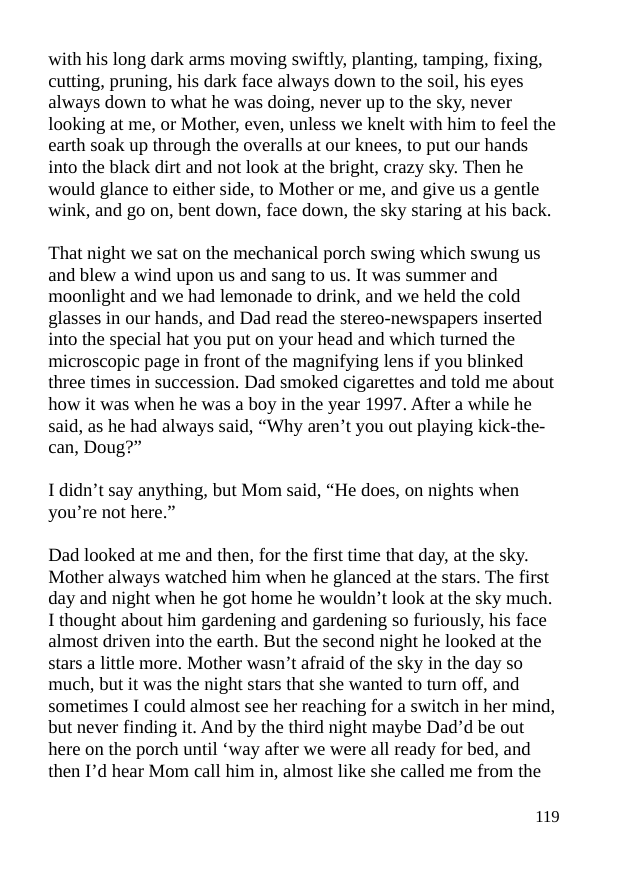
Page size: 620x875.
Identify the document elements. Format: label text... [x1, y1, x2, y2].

text with his long dark arms moving swiftly, planting, tamping, fixing, cutting, pruning, his dark face always down to the soil, his eyes always down to what he was doing, never up to the sky, never looking at me, or Mother, even, unless we knelt with him to feel the earth soak up through the overalls at our knees, to put our hands into the black dirt and not look at the bright, crazy sky. Then he would glance to either side, to Mother or me, and give us a gentle wink, and go on, bent down, face down, the sky staring at his back. That night we sat on the mechanical porch swing which swung us and blew a wind upon us and sang to us. It was summer and moonlight and we had lemonade to drink, and we held the cold glasses in our hands, and Dad read the stereo-newspapers inserted into the special hat you put on your head and which turned the microscopic page in front of the magnifying lens if you blinked three times in succession. Dad smoked cigarettes and told me about how it was when he was a boy in the year 1997. After a while he said, as he had always said, “Why aren’t you out playing kick-the-can, Doug?” I didn’t say anything, but Mom said, “He does, on nights when you’re not here.” Dad looked at me and then, for the first time that day, at the sky. Mother always watched him when he glanced at the stars. The first day and night when he got home he wouldn’t look at the sky much. I thought about him gardening and gardening so furiously, his face almost driven into the earth. But the second night he looked at the stars a little more. Mother wasn’t afraid of the sky in the day so much, but it was the night stars that she wanted to turn off, and sometimes I could almost see her reaching for a switch in her mind, but never finding it. And by the third night maybe Dad’d be out here on the porch until ‘way after we were all ready for bed, and then I’d hear Mom call him in, almost like she called me from the [48, 48, 559, 781]
